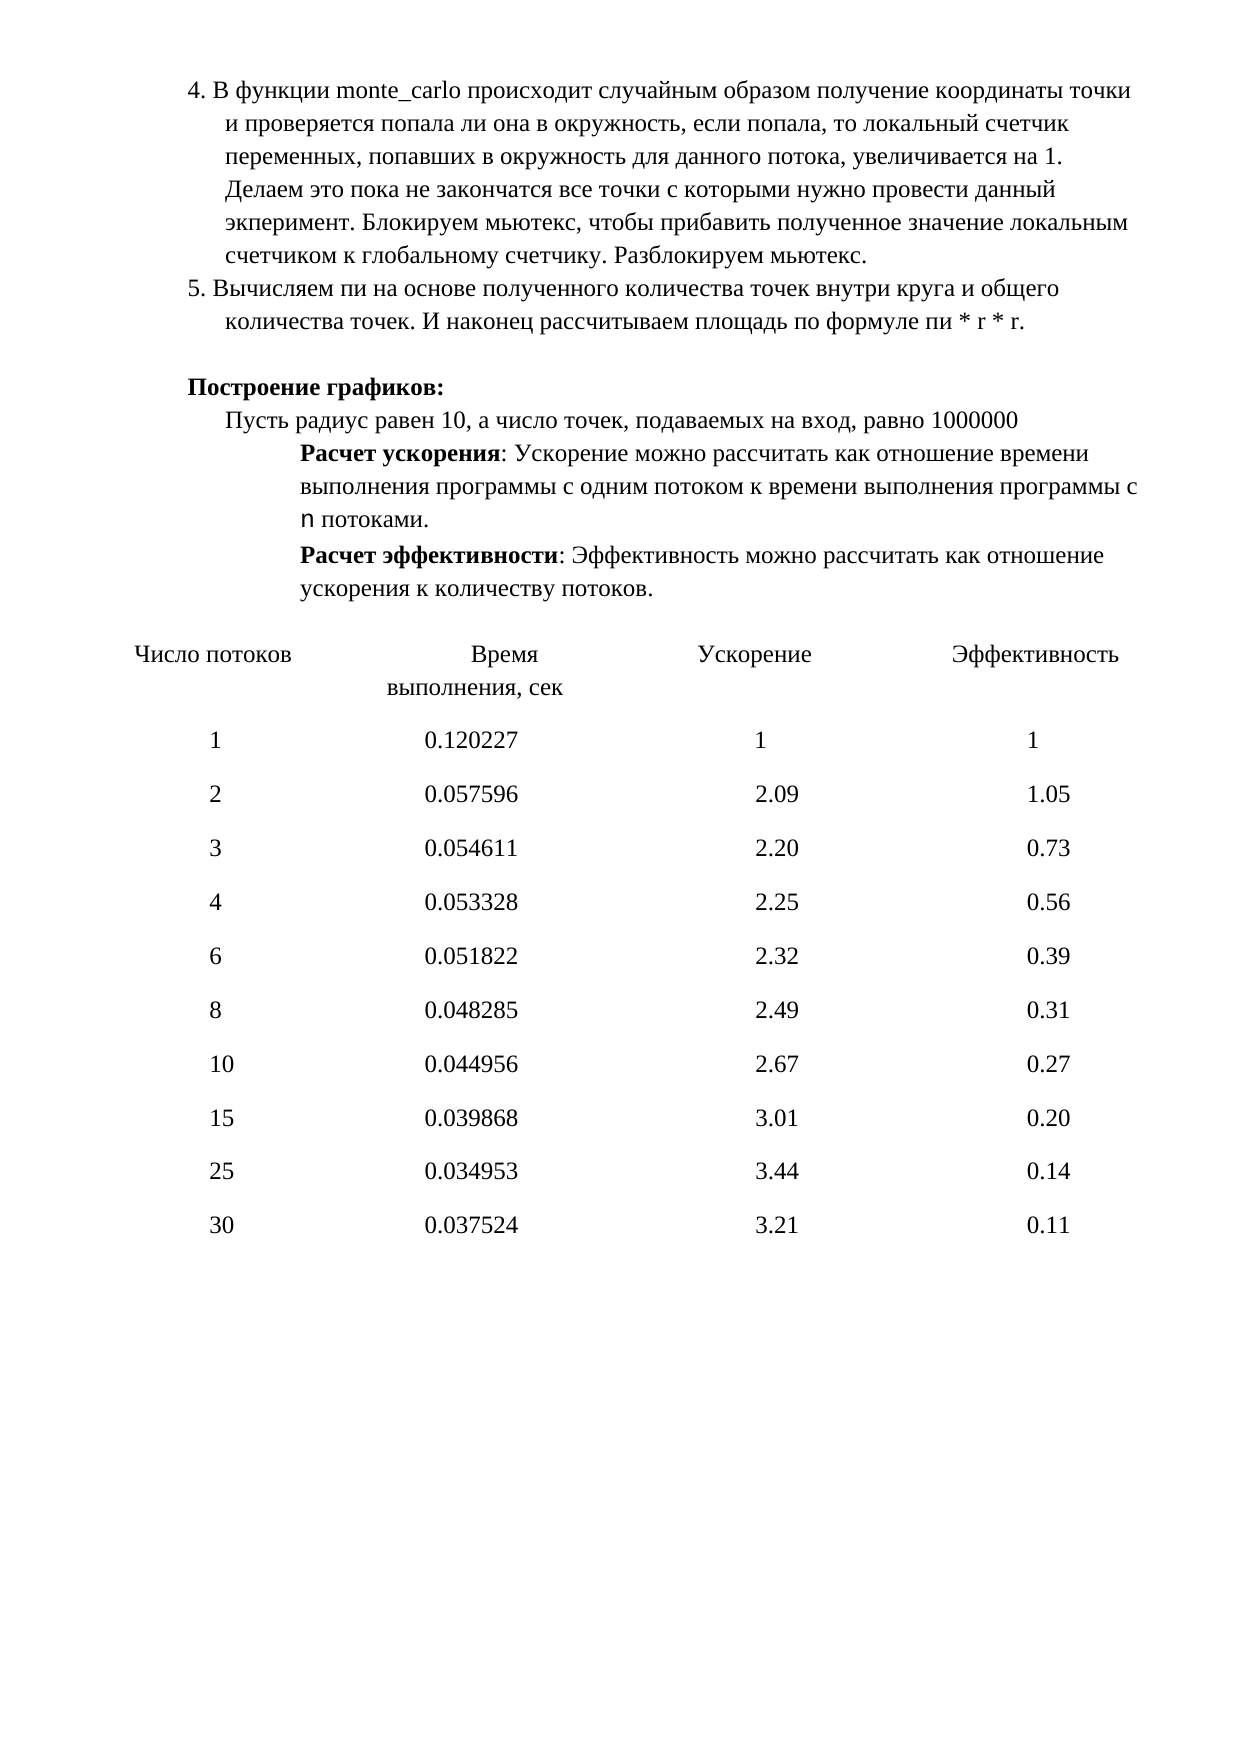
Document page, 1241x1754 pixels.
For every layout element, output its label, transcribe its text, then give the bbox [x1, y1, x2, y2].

table_cell 0.054611 [348, 833, 620, 887]
table_cell 0.037524 [348, 1210, 620, 1270]
table_cell 8 [75, 995, 347, 1049]
table_cell 0.120227 [348, 726, 620, 779]
table_cell 0.20 [893, 1103, 1165, 1156]
table_cell 1 [620, 726, 893, 779]
table_cell 0.39 [893, 941, 1165, 995]
table_cell 3.44 [620, 1156, 893, 1210]
table_cell 2.09 [620, 780, 893, 833]
table_cell 0.048285 [348, 995, 620, 1049]
text Расчет эффективности: Эффективность можно рассчитать как отношение ускорения к количеству потоков. [187, 540, 1147, 601]
table_cell 6 [75, 941, 347, 995]
text Построение графиков: [187, 372, 1147, 401]
table_cell 1.05 [893, 780, 1165, 833]
table_header Ускорение [620, 639, 893, 726]
table_cell 0.044956 [348, 1049, 620, 1103]
table_cell 4 [75, 887, 347, 941]
table_cell 2.49 [620, 995, 893, 1049]
table_header Эффективность [893, 639, 1165, 726]
table_cell 25 [75, 1156, 347, 1210]
table_cell 0.034953 [348, 1156, 620, 1210]
text 5. Вычисляем пи на основе полученного количества точек внутри круга и общего количества точек. И наконец рассчитываем площадь по формуле пи * r * r. [187, 273, 1147, 335]
table_cell 2.67 [620, 1049, 893, 1103]
table_cell 0.73 [893, 833, 1165, 887]
table_cell 10 [75, 1049, 347, 1103]
table_cell 0.14 [893, 1156, 1165, 1210]
table_cell 3.01 [620, 1103, 893, 1156]
table_cell 3.21 [620, 1210, 893, 1270]
table_cell 1 [75, 726, 347, 779]
table_cell 0.56 [893, 887, 1165, 941]
table_cell 0.057596 [348, 780, 620, 833]
text Пусть радиус равен 10, а число точек, подаваемых на вход, равно 1000000 [187, 405, 1147, 434]
table_cell 2.20 [620, 833, 893, 887]
table_cell 2.32 [620, 941, 893, 995]
table_header Число потоков [75, 639, 347, 726]
table_cell 30 [75, 1210, 347, 1270]
table_cell 15 [75, 1103, 347, 1156]
table_cell 0.051822 [348, 941, 620, 995]
table_cell 1 [893, 726, 1165, 779]
table_cell 3 [75, 833, 347, 887]
table_cell 2 [75, 780, 347, 833]
text Расчет ускорения: Ускорение можно рассчитать как отношение времени выполнения программы с одним потоком к времени выполнения программы с n потоками. [187, 438, 1147, 535]
table_cell 0.11 [893, 1210, 1165, 1270]
table_cell 0.053328 [348, 887, 620, 941]
table_header Время выполнения, сек [348, 639, 620, 726]
table_cell 0.039868 [348, 1103, 620, 1156]
table_cell 2.25 [620, 887, 893, 941]
table_cell 0.27 [893, 1049, 1165, 1103]
table_cell 0.31 [893, 995, 1165, 1049]
text 4. В функции monte_carlo происходит случайным образом получение координаты точки и проверяется попала ли она в окружность, если попала, то локальный счетчик переменных, попавших в окружность для данного потока, увеличивается на 1. Делаем это пока не закончатся все точки с которыми нужно провести данный экперимент. Блокируем мьютекс, чтобы прибавить полученное значение локальным счетчиком к глобальному счетчику. Разблокируем мьютекс. [187, 75, 1147, 269]
